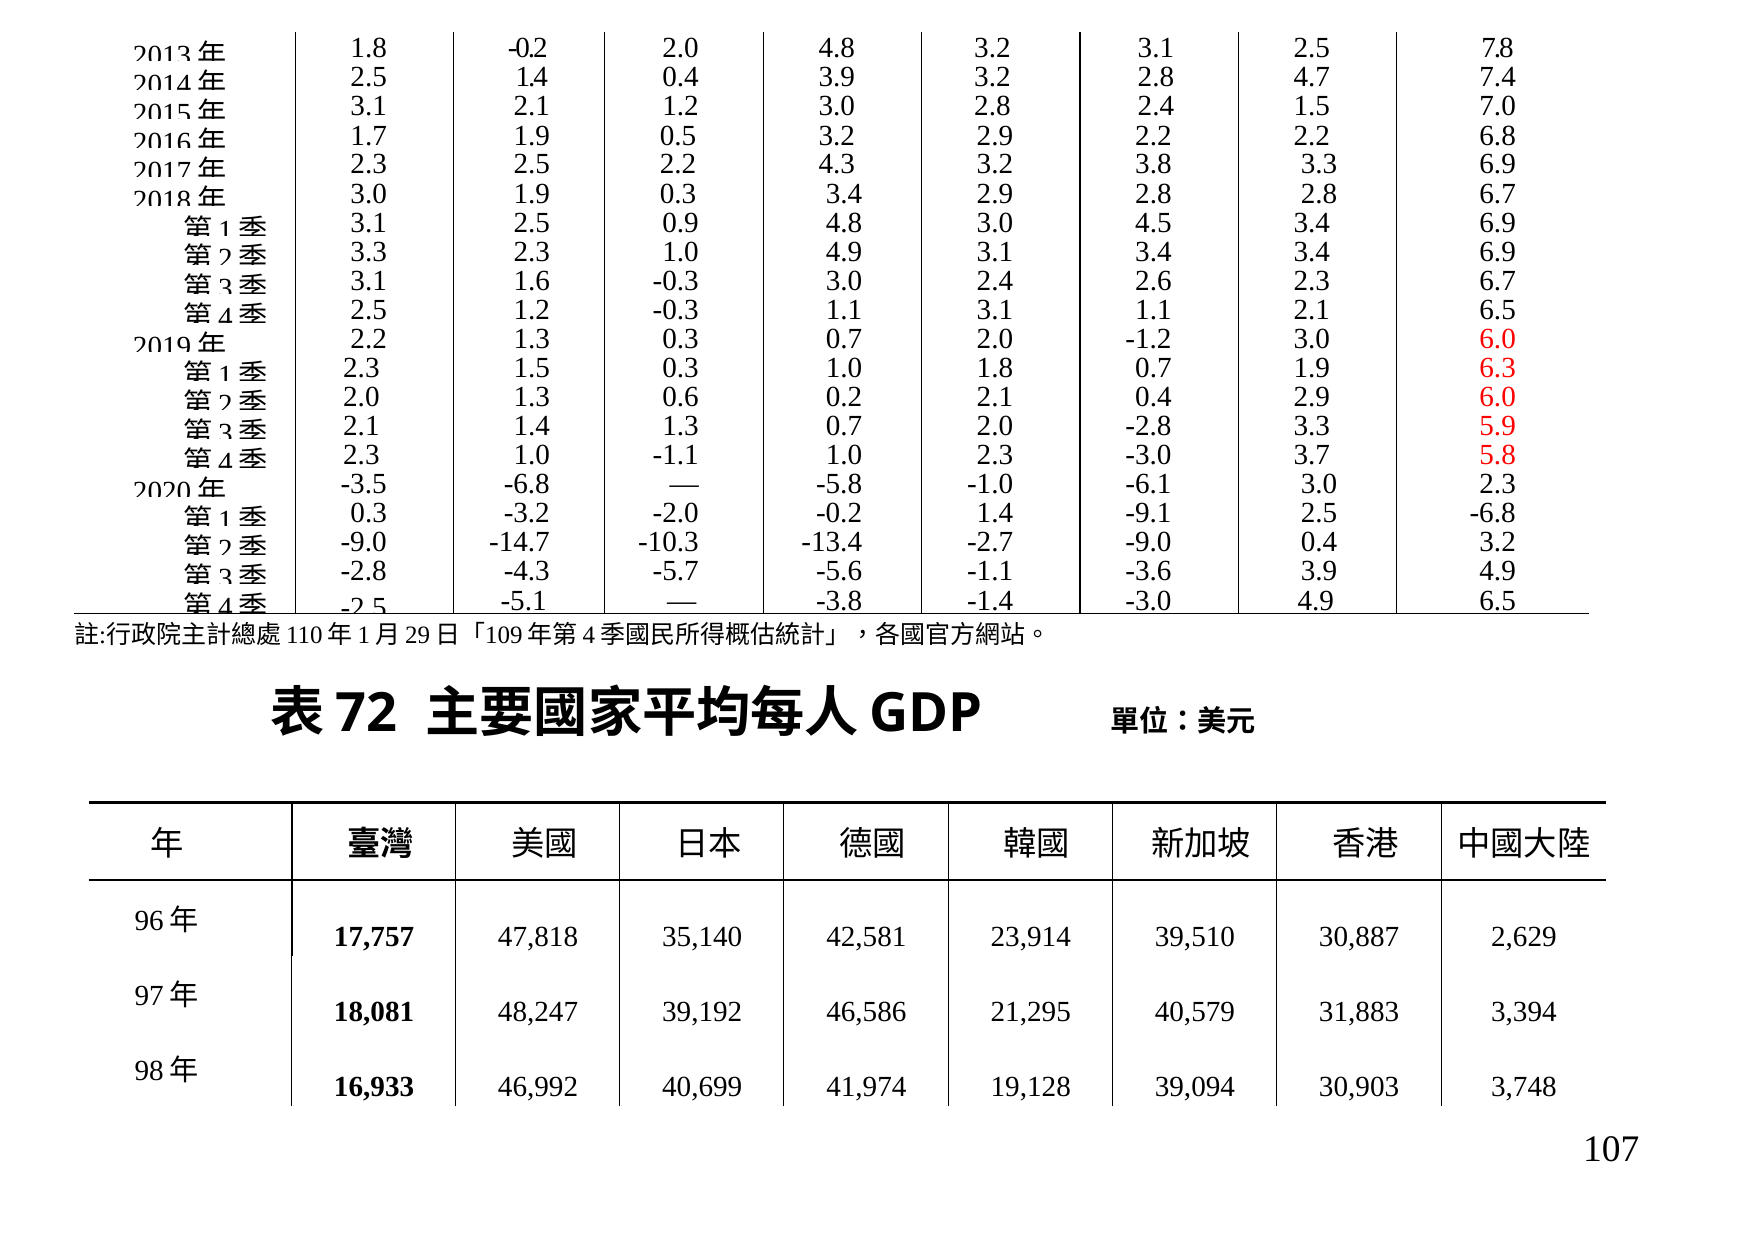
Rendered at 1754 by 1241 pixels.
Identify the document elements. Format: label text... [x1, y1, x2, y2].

table_cell 16,933 [292, 1031, 455, 1106]
table_cell 1.9 [454, 177, 604, 206]
table_cell 3,748 [1442, 1031, 1606, 1106]
table_cell -9.1 [1081, 497, 1238, 526]
table_cell 96年 [89, 881, 291, 956]
table_cell 3.3 [1239, 410, 1396, 438]
table_cell 0.3 [296, 497, 453, 526]
table_cell 3,394 [1442, 956, 1606, 1031]
table_cell 1.5 [454, 351, 604, 380]
table_cell 3.2 [922, 148, 1079, 177]
table_cell -3.8 [764, 584, 921, 613]
table_cell 39,192 [620, 956, 783, 1031]
table_cell -0.2 [454, 32, 604, 61]
table_cell 2.3 [296, 351, 453, 380]
table_cell -6.1 [1081, 468, 1238, 497]
table_cell 4.8 [764, 32, 921, 61]
table_cell 2.8 [1081, 61, 1238, 90]
table_cell 0.4 [605, 61, 763, 90]
table_cell 2.5 [1239, 497, 1396, 526]
table_cell 7.4 [1397, 61, 1589, 90]
table_cell 2.2 [296, 322, 453, 351]
table_cell 4.8 [764, 206, 921, 235]
table_cell 2013年 [74, 32, 295, 61]
table_cell 3.9 [1239, 555, 1396, 584]
table_cell 2.3 [296, 148, 453, 177]
table_cell 2.0 [605, 32, 763, 61]
table_cell 2.3 [454, 235, 604, 264]
table_cell -5.8 [764, 468, 921, 497]
table_cell 1.6 [454, 264, 604, 293]
table_cell 47,818 [456, 881, 619, 956]
table_cell 3.4 [1239, 206, 1396, 235]
table_cell 2.1 [454, 90, 604, 119]
table_cell 1.1 [1081, 293, 1238, 322]
table_cell 2.5 [1239, 32, 1396, 61]
table_cell -10.3 [605, 526, 763, 555]
table_cell 6.0 [1397, 322, 1589, 351]
table_cell 3.0 [296, 177, 453, 206]
table_header 新加坡 [1113, 804, 1276, 878]
table_cell 2.4 [922, 264, 1079, 293]
table_cell 3.1 [296, 264, 453, 293]
subtitle 表72 主要國家平均每人GDP 單位：美元 [59, 651, 1639, 764]
table_cell 1.4 [454, 410, 604, 438]
table_cell 30,887 [1277, 881, 1441, 956]
table_cell -5.1 [454, 584, 604, 613]
table_cell 3.0 [1239, 468, 1396, 497]
table_cell 0.3 [605, 177, 763, 206]
table_cell 0.9 [605, 206, 763, 235]
table_cell 2.8 [922, 90, 1079, 119]
table_cell 40,579 [1113, 956, 1276, 1031]
table_cell 35,140 [620, 881, 783, 956]
table_cell 2.0 [296, 380, 453, 409]
table_cell -13.4 [764, 526, 921, 555]
table_cell -9.0 [296, 526, 453, 555]
table_header 韓國 [949, 804, 1112, 878]
table_cell 0.3 [605, 322, 763, 351]
table_cell 2.5 [296, 61, 453, 90]
table_cell 2014年 [74, 61, 295, 90]
table_cell 2.2 [605, 148, 763, 177]
table_cell 6.9 [1397, 235, 1589, 264]
table_cell -1.1 [922, 555, 1079, 584]
table_cell 2.9 [922, 177, 1079, 206]
table_cell 5.9 [1397, 410, 1589, 438]
table_cell 39,094 [1113, 1031, 1276, 1106]
table_cell 0.6 [605, 380, 763, 409]
table_cell 3.4 [764, 177, 921, 206]
table_cell 第1季 [74, 497, 295, 526]
table_cell 2.1 [296, 410, 453, 438]
table_cell 2.4 [1081, 90, 1238, 119]
table_cell 2015年 [74, 90, 295, 119]
table_cell -5.6 [764, 555, 921, 584]
table_cell 4.9 [1239, 584, 1396, 613]
table_cell 0.7 [1081, 351, 1238, 380]
table_cell 第4季 [74, 584, 295, 613]
table_cell 第4季 [74, 293, 295, 322]
table_cell -2.8 [1081, 410, 1238, 438]
table_cell 2.2 [1081, 119, 1238, 148]
table_cell 0.3 [605, 351, 763, 380]
table_cell -3.0 [1081, 439, 1238, 468]
table_cell 1.8 [922, 351, 1079, 380]
table_cell 2.3 [296, 439, 453, 468]
table_cell 2.0 [922, 410, 1079, 438]
table_cell — [605, 468, 763, 497]
table_cell 4.9 [1397, 555, 1589, 584]
table_cell 3.0 [922, 206, 1079, 235]
table_cell 3.3 [1239, 148, 1396, 177]
table_header 日本 [620, 804, 783, 878]
table_cell 2.1 [922, 380, 1079, 409]
table_cell 3.3 [296, 235, 453, 264]
table_cell 0.7 [764, 410, 921, 438]
table_header 德國 [784, 804, 948, 878]
table_cell -2.8 [296, 555, 453, 584]
table_cell -1.2 [1081, 322, 1238, 351]
table_cell 2.5 [454, 206, 604, 235]
table_cell 4.7 [1239, 61, 1396, 90]
table_cell 1.9 [454, 119, 604, 148]
table_cell 21,295 [949, 956, 1112, 1031]
table_cell 4.3 [764, 148, 921, 177]
table_cell 6.5 [1397, 584, 1589, 613]
table_cell 第4季 [74, 439, 295, 468]
table_cell 1.8 [296, 32, 453, 61]
table_cell 19,128 [949, 1031, 1112, 1106]
table_cell 3.4 [1239, 235, 1396, 264]
table_cell 2,629 [1442, 881, 1606, 956]
table_cell 1.0 [764, 351, 921, 380]
table_cell 0.2 [764, 380, 921, 409]
table_cell 41,974 [784, 1031, 948, 1106]
table_cell 2.5 [296, 293, 453, 322]
table_cell 17,757 [293, 881, 455, 956]
table_cell 6.5 [1397, 293, 1589, 322]
table_cell -3.0 [1081, 584, 1238, 613]
table_cell 1.3 [454, 322, 604, 351]
table_cell 48,247 [456, 956, 619, 1031]
table_header 中國大陸 [1442, 804, 1606, 878]
text 註:行政院主計總處110年1月29日「109年第4季國民所得概估統計」，各國官方網站。 [59, 614, 1639, 651]
table_cell 2017年 [74, 148, 295, 177]
table_cell 1.2 [605, 90, 763, 119]
table_cell -0.3 [605, 293, 763, 322]
table_cell 1.2 [454, 293, 604, 322]
table_header 臺灣 [293, 804, 455, 878]
table_cell -1.1 [605, 439, 763, 468]
table_cell 3.0 [764, 264, 921, 293]
table_cell 2018年 [74, 177, 295, 206]
table_cell 2.3 [922, 439, 1079, 468]
table_cell 1.0 [454, 439, 604, 468]
table_cell 第3季 [74, 264, 295, 293]
table_cell 3.1 [922, 293, 1079, 322]
table_cell 3.4 [1081, 235, 1238, 264]
table_cell 2.5 [454, 148, 604, 177]
table_cell -3.6 [1081, 555, 1238, 584]
table_cell 0.4 [1081, 380, 1238, 409]
table_cell 2.2 [1239, 119, 1396, 148]
table_cell -14.7 [454, 526, 604, 555]
table_cell 46,992 [456, 1031, 619, 1106]
table_cell 1.0 [605, 235, 763, 264]
table_cell 2.9 [1239, 380, 1396, 409]
table_cell 3.2 [922, 61, 1079, 90]
table_cell 5.8 [1397, 439, 1589, 468]
table_cell 0.4 [1239, 526, 1396, 555]
table_cell 2.3 [1397, 468, 1589, 497]
table_cell 6.3 [1397, 351, 1589, 380]
table_header 香港 [1277, 804, 1441, 878]
table_cell 第3季 [74, 555, 295, 584]
table_cell 4.9 [764, 235, 921, 264]
table_cell 3.9 [764, 61, 921, 90]
table_cell 3.2 [764, 119, 921, 148]
table_cell 3.8 [1081, 148, 1238, 177]
table_cell 0.5 [605, 119, 763, 148]
table_cell 6.7 [1397, 177, 1589, 206]
table_header 年 [89, 804, 291, 878]
table_cell 3.0 [764, 90, 921, 119]
table_cell 2.3 [1239, 264, 1396, 293]
table_cell 18,081 [292, 956, 455, 1031]
table_cell -6.8 [1397, 497, 1589, 526]
table_cell 2.1 [1239, 293, 1396, 322]
table_cell 42,581 [784, 881, 948, 956]
table_cell 3.1 [296, 206, 453, 235]
table_cell 1.7 [296, 119, 453, 148]
table_cell -1.0 [922, 468, 1079, 497]
table_cell 1.3 [454, 380, 604, 409]
table_cell 2.6 [1081, 264, 1238, 293]
table_cell 2016年 [74, 119, 295, 148]
table_cell 3.2 [922, 32, 1079, 61]
table_cell 31,883 [1277, 956, 1441, 1031]
table_cell -2.0 [605, 497, 763, 526]
table_cell 6.8 [1397, 119, 1589, 148]
table_cell 2.0 [922, 322, 1079, 351]
table_cell 4.5 [1081, 206, 1238, 235]
table_cell 2.9 [922, 119, 1079, 148]
table_cell 3.1 [296, 90, 453, 119]
table_cell 6.0 [1397, 380, 1589, 409]
table_cell 98年 [89, 1031, 291, 1106]
table_cell 0.7 [764, 322, 921, 351]
table_cell 97年 [89, 956, 291, 1031]
table_cell 1.1 [764, 293, 921, 322]
table_cell 6.7 [1397, 264, 1589, 293]
table_cell 3.1 [922, 235, 1079, 264]
table_cell -5.7 [605, 555, 763, 584]
table_cell 3.2 [1397, 526, 1589, 555]
table_cell 46,586 [784, 956, 948, 1031]
table_cell -9.0 [1081, 526, 1238, 555]
table_cell 39,510 [1113, 881, 1276, 956]
table_cell -3.2 [454, 497, 604, 526]
table_cell 3.1 [1081, 32, 1238, 61]
table_cell -1.4 [922, 584, 1079, 613]
table_cell 1.4 [454, 61, 604, 90]
table_cell -0.2 [764, 497, 921, 526]
table_cell 1.4 [922, 497, 1079, 526]
table_cell 1.3 [605, 410, 763, 438]
table_cell — [605, 584, 763, 613]
table_cell 40,699 [620, 1031, 783, 1106]
table_cell 第2季 [74, 526, 295, 555]
table_cell 1.5 [1239, 90, 1396, 119]
table_cell 30,903 [1277, 1031, 1441, 1106]
table_cell 第2季 [74, 235, 295, 264]
table_cell -3.5 [296, 468, 453, 497]
table_cell 7.8 [1397, 32, 1589, 61]
table_cell -0.3 [605, 264, 763, 293]
table_cell 2019年 [74, 322, 295, 351]
table_cell -4.3 [454, 555, 604, 584]
table_cell 2.8 [1239, 177, 1396, 206]
table_cell -2.7 [922, 526, 1079, 555]
table_cell 2.8 [1081, 177, 1238, 206]
table_cell 3.0 [1239, 322, 1396, 351]
table_cell 1.0 [764, 439, 921, 468]
table_cell 6.9 [1397, 148, 1589, 177]
table_cell -6.8 [454, 468, 604, 497]
table_cell 6.9 [1397, 206, 1589, 235]
table_cell 1.9 [1239, 351, 1396, 380]
table_cell 第3季 [74, 410, 295, 438]
table_cell 3.7 [1239, 439, 1396, 468]
table_cell ＿-2.5 [296, 584, 453, 613]
table_cell 第2季 [74, 380, 295, 409]
table_cell 2020年 [74, 468, 295, 497]
table_cell 7.0 [1397, 90, 1589, 119]
table_cell 第1季 [74, 351, 295, 380]
table_header 美國 [456, 804, 619, 878]
table_cell 第1季 [74, 206, 295, 235]
table_cell 23,914 [949, 881, 1112, 956]
